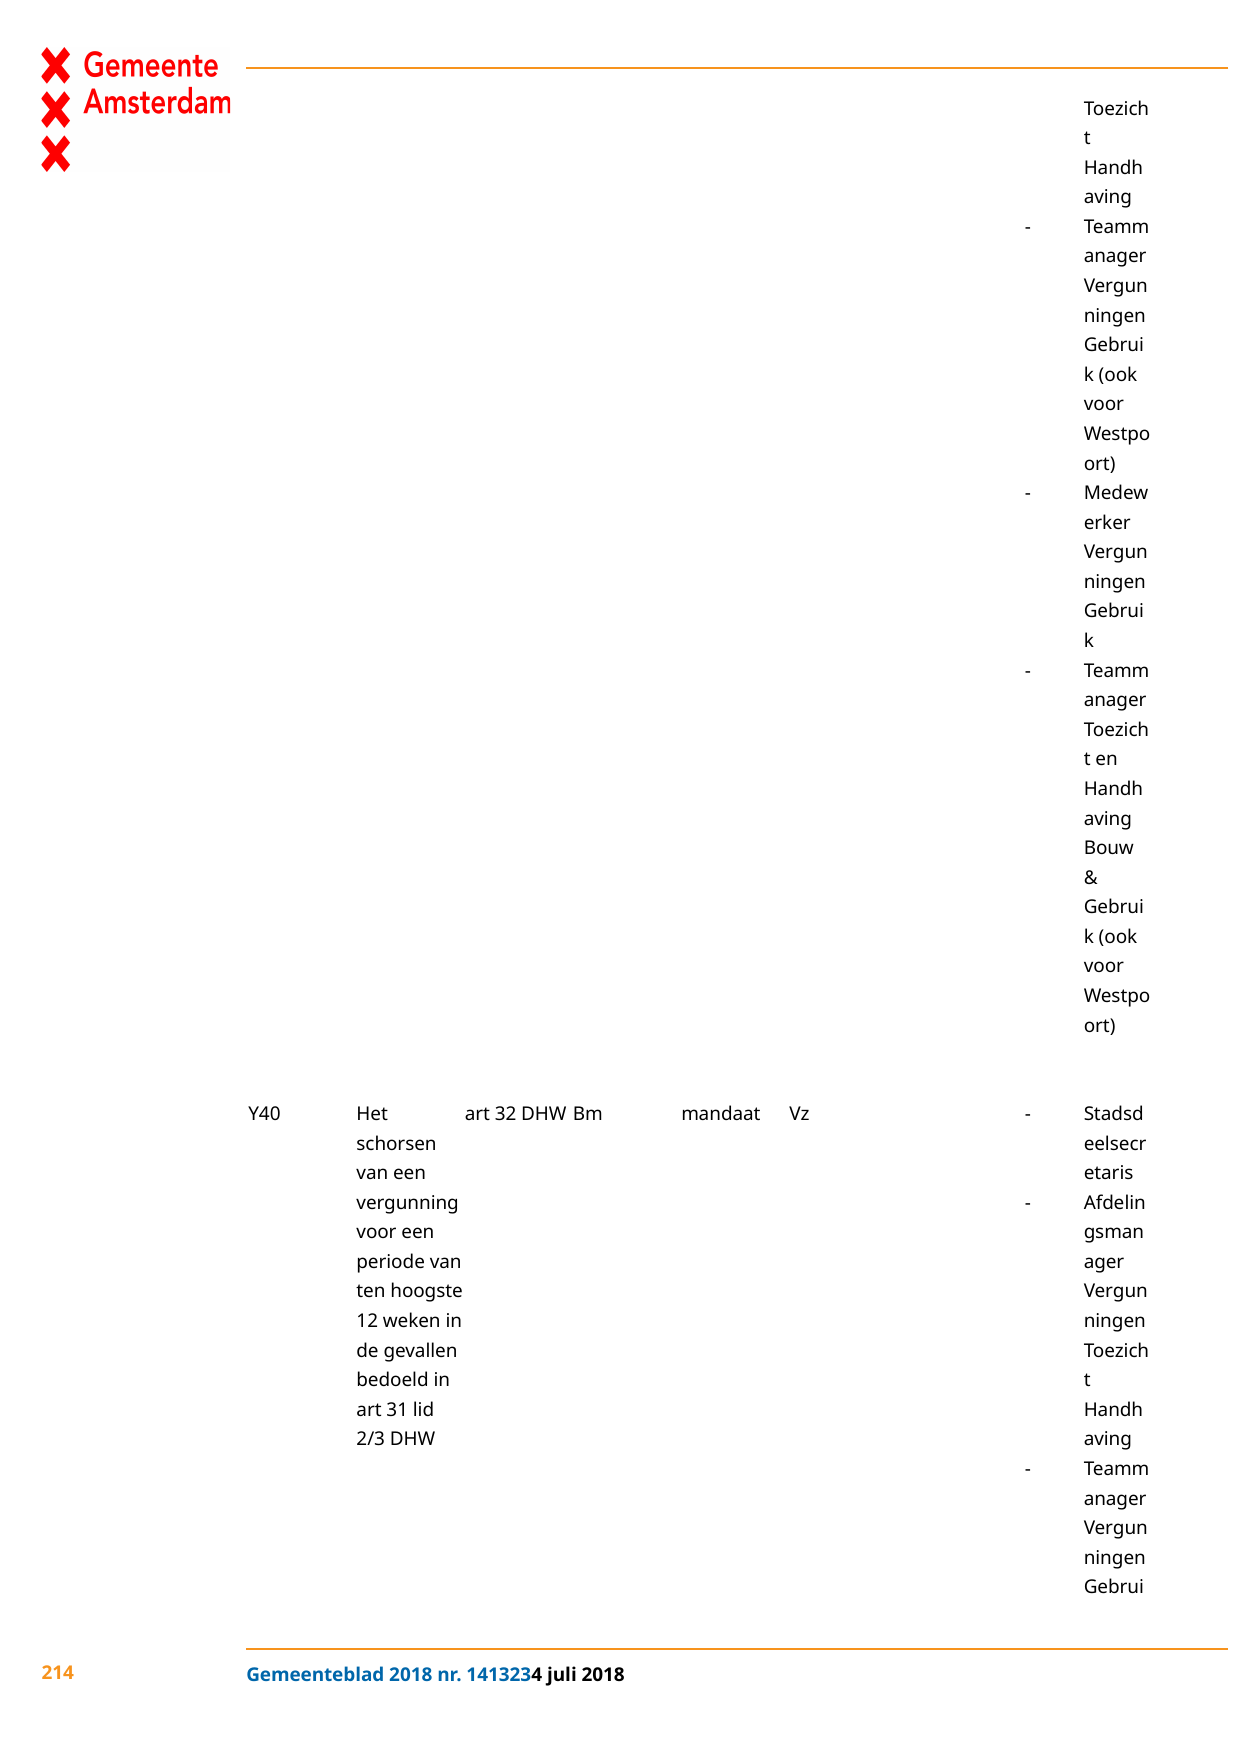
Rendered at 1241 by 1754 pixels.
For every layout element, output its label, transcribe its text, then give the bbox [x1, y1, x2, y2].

table_header Bm [573, 1071, 681, 1599]
picture [41, 47, 231, 172]
table_header mandaat [681, 1071, 789, 1599]
table_cell [789, 95, 897, 1067]
table_cell [681, 95, 789, 1067]
table_cell [465, 95, 573, 1067]
table_header Stadsdeelsecretaris Afdelingsmanager Vergunningen Toezicht Handhaving Teammanager Vergunningen Gebrui [1025, 1071, 1152, 1599]
table_cell [898, 95, 1024, 1067]
table_header Y40 [248, 1071, 356, 1599]
table_header Het schorsen van een vergunning voor een periode van ten hoogste 12 weken in de gevallen bedoeld in art 31 lid 2/3 DHW [356, 1071, 464, 1599]
table_header [898, 1071, 1024, 1599]
table_cell Toezicht Handhaving Teammanager Vergunningen Gebruik (ook voor Westpoort) Medewerker Vergunningen Gebruik Teammanager Toezicht en Handhaving Bouw & Gebruik (ook voor Westpoort) [1025, 95, 1152, 1067]
table_cell [356, 95, 464, 1067]
table_cell [248, 95, 356, 1067]
table_header art 32 DHW [465, 1071, 573, 1599]
table_header Vz [789, 1071, 897, 1599]
table_cell [573, 95, 681, 1067]
